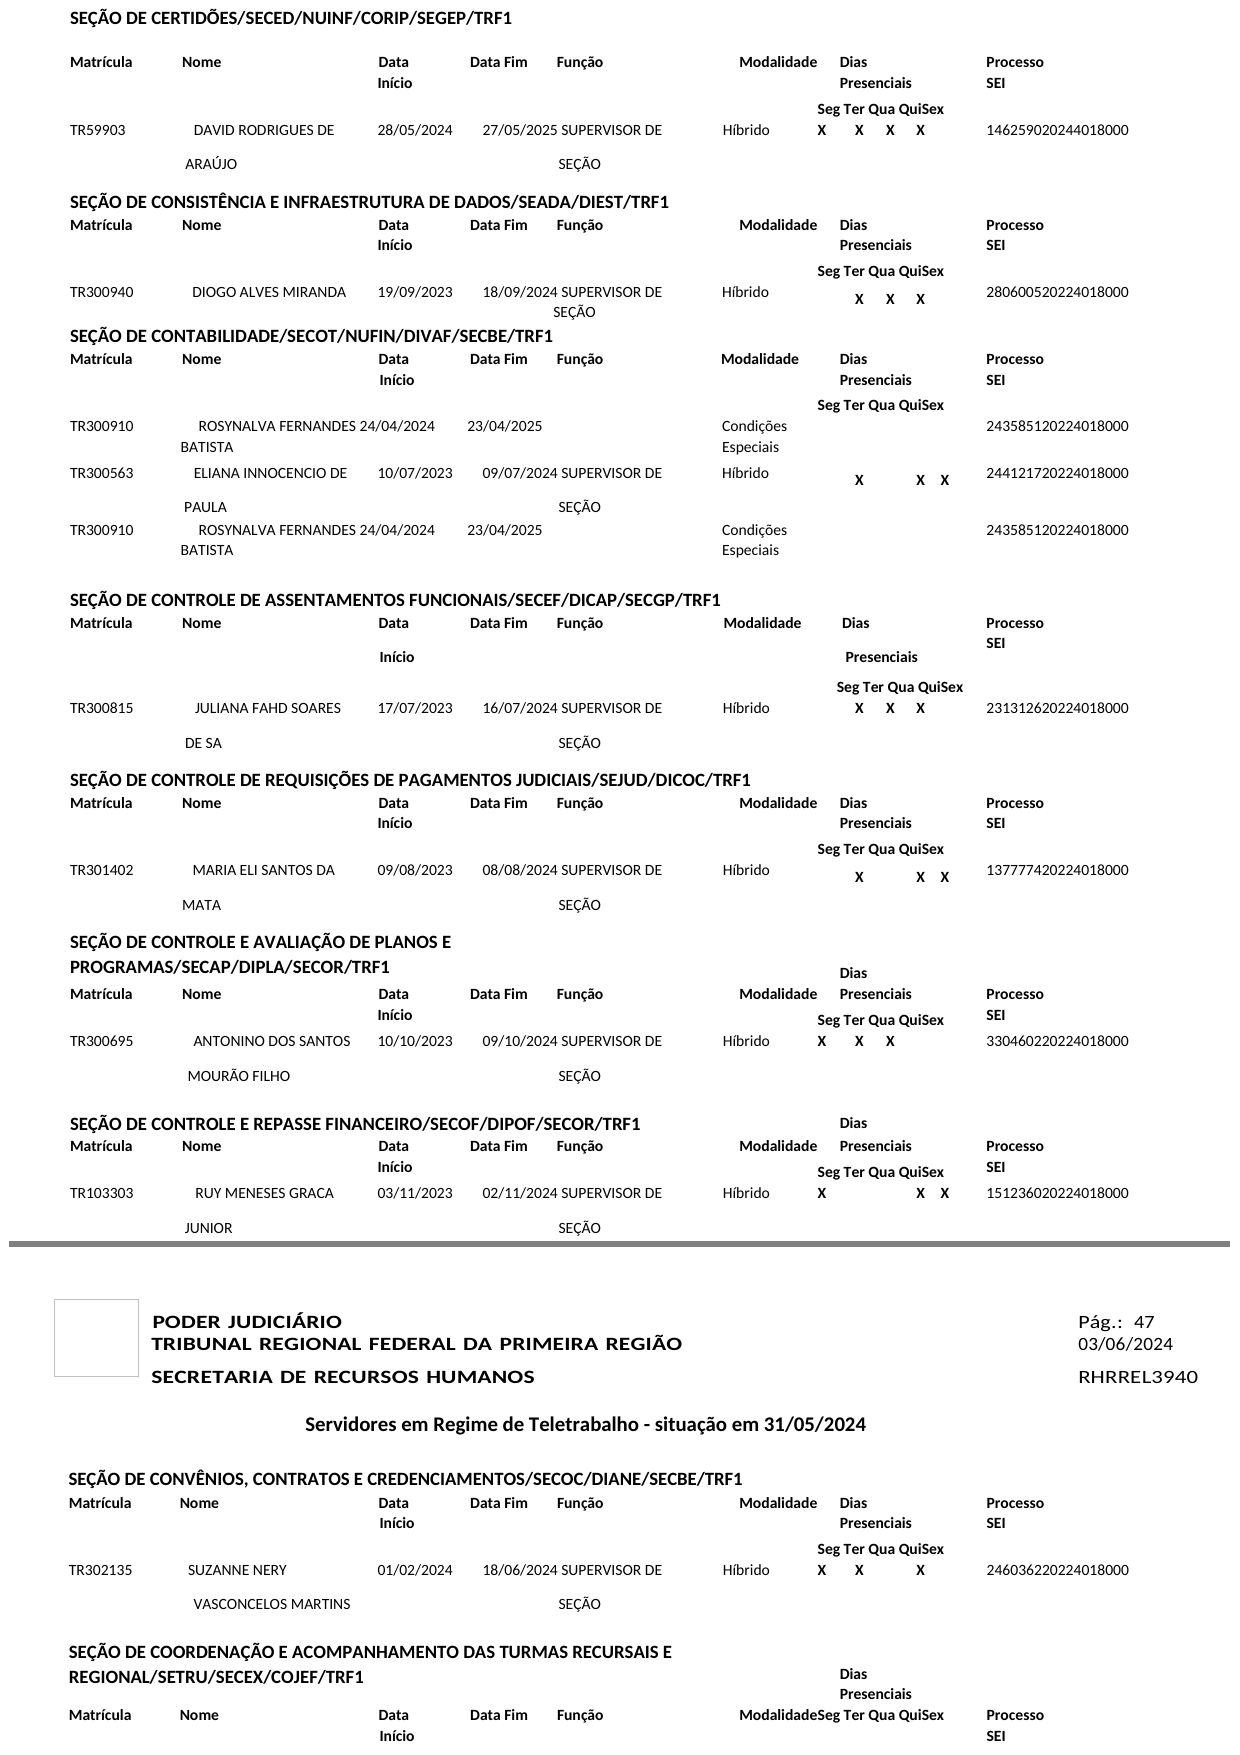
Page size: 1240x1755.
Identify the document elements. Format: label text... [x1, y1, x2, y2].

table_cell [1078, 53, 1196, 120]
table_cell TR59903 DAVID RODRIGUES DE 28/05/2024 27/05/2025 SUPERVISOR DE Híbrido ARAÚJO SEÇÃO SEÇÃO DE CONSISTÊNCIA E INFRAESTRUTURA DE DADOS/SEADA/DIEST/TRF1 [70, 120, 817, 215]
table_cell X X X Dias [818, 1031, 986, 1137]
table_cell [1138, 1137, 1196, 1183]
table_cell X X X [818, 463, 986, 520]
table_cell 146259020244018000 [986, 120, 1196, 215]
table_cell SEÇÃO DE CONTROLE DE ASSENTAMENTOS FUNCIONAIS/SECEF/DICAP/SECGP/TRF1 [70, 567, 986, 613]
table_cell TR300910 ROSYNALVA FERNANDES 24/04/2024 23/04/2025 BATISTA [70, 520, 721, 567]
table_cell Processo SEI [986, 1705, 1138, 1747]
table_cell [1138, 1031, 1196, 1137]
table_cell [1138, 793, 1196, 860]
table_cell 137777420224018000 [986, 860, 1137, 984]
table_cell [1138, 463, 1196, 520]
table_cell [1138, 860, 1196, 984]
table_cell Matrícula Nome Data Data Fim Função Modalidade Início [69, 1705, 817, 1747]
table_cell Matrícula Nome Data Data Fim Função Modalidade Dias Início Presenciais Seg Ter Qua QuiSex [70, 613, 986, 698]
table_cell Processo SEI [986, 349, 1137, 416]
table_cell TR103303 RUY MENESES GRACA 03/11/2023 02/11/2024 SUPERVISOR DE Híbrido JUNIOR SEÇÃO [70, 1184, 817, 1241]
table_cell [1138, 349, 1196, 416]
table_cell Processo SEI [986, 215, 1196, 282]
table_cell SEÇÃO DE CERTIDÕES/SECED/NUINF/CORIP/SEGEP/TRF1 [70, 6, 817, 53]
text SEÇÃO DE CONVÊNIOS, CONTRATOS E CREDENCIAMENTOS/SECOC/DIANE/SECBE/TRF1 [68, 1467, 1196, 1490]
table_cell Modalidade [721, 349, 817, 416]
table_cell [1138, 698, 1196, 793]
table_cell X X X X [818, 120, 986, 215]
table_cell [1138, 520, 1196, 567]
table_cell TR300910 ROSYNALVA FERNANDES 24/04/2024 23/04/2025 BATISTA [70, 416, 721, 463]
table_cell Matrícula Nome Data Data Fim Função Modalidade Início [70, 1137, 817, 1183]
table_cell Dias Presenciais Seg Ter Qua QuiSex [818, 215, 986, 282]
table_cell Dias Presenciais Seg Ter Qua QuiSex [818, 53, 986, 120]
table_cell Processo SEI [986, 793, 1137, 860]
table_cell TR300815 JULIANA FAHD SOARES 17/07/2023 16/07/2024 SUPERVISOR DE Híbrido X X X DE SA SEÇÃO SEÇÃO DE CONTROLE DE REQUISIÇÕES DE PAGAMENTOS JUDICIAIS/SEJUD/DICOC/TRF1 [70, 698, 986, 793]
table_cell 330460220224018000 [986, 1031, 1137, 1137]
table_cell [1138, 567, 1196, 613]
table_cell [1138, 416, 1196, 463]
table_cell 280600520224018000 [986, 282, 1137, 349]
table_cell Presenciais Seg Ter Qua QuiSex [818, 985, 986, 1031]
table_cell Processo SEI [986, 53, 1078, 120]
table_cell TR300940 DIOGO ALVES MIRANDA 19/09/2023 18/09/2024 SUPERVISOR DE SEÇÃO SEÇÃO DE CONTABILIDADE/SECOT/NUFIN/DIVAF/SECBE/TRF1 [70, 282, 721, 349]
table_cell [1138, 985, 1196, 1031]
table_header [1078, 6, 1196, 53]
table_cell Processo SEI [986, 985, 1137, 1031]
table_cell Matrícula Nome Data Data Fim Função Modalidade Início [70, 793, 817, 860]
table_cell 246036220224018000 [986, 1560, 1138, 1705]
table_cell Presenciais Seg Ter Qua QuiSex [818, 1137, 986, 1183]
table_cell Matrícula Nome Data Data Fim Função Modalidade Início [70, 985, 817, 1031]
subtitle Servidores em Regime de Teletrabalho - situação em 31/05/2024 [305, 1411, 1196, 1436]
table_cell Processo SEI [986, 613, 1137, 698]
table_header Processo SEI [986, 1493, 1138, 1560]
table_cell TR301402 MARIA ELI SANTOS DA 09/08/2023 08/08/2024 SUPERVISOR DE Híbrido MATA SEÇÃO SEÇÃO DE CONTROLE E AVALIAÇÃO DE PLANOS E PROGRAMAS/SECAP/DIPLA/SECOR/TRF1 [70, 860, 817, 984]
table_cell [818, 416, 986, 463]
table_cell TR300695 ANTONINO DOS SANTOS 10/10/2023 09/10/2024 SUPERVISOR DE Híbrido MOURÃO FILHO SEÇÃO SEÇÃO DE CONTROLE E REPASSE FINANCEIRO/SECOF/DIPOF/SECOR/TRF1 [70, 1031, 817, 1137]
table_cell Condições Especiais [721, 416, 817, 463]
table_cell Condições Especiais [721, 520, 817, 567]
table_cell Híbrido [721, 463, 817, 520]
table_cell Processo SEI [986, 1137, 1137, 1183]
table_cell Dias Presenciais Seg Ter Qua QuiSex [818, 349, 986, 416]
table_cell X X X [818, 1184, 986, 1241]
table_cell 231312620224018000 [986, 698, 1137, 793]
table_cell X X X Dias [818, 860, 986, 984]
table_cell Matrícula Nome Data Data Fim Função Início [70, 349, 721, 416]
table_header Matrícula Nome Data Data Fim Função Modalidade Início [69, 1493, 817, 1560]
table_cell 244121720224018000 [986, 463, 1137, 520]
table_cell TR302135 SUZANNE NERY 01/02/2024 18/06/2024 SUPERVISOR DE Híbrido VASCONCELOS MARTINS SEÇÃO SEÇÃO DE COORDENAÇÃO E ACOMPANHAMENTO DAS TURMAS RECURSAIS E REGIONAL/SETRU/SECEX/COJEF/TRF1 [69, 1560, 817, 1705]
table_cell Dias Presenciais Seg Ter Qua QuiSex [818, 793, 986, 860]
table_cell TR300563 ELIANA INNOCENCIO DE 10/07/2023 09/07/2024 SUPERVISOR DE PAULA SEÇÃO [70, 463, 721, 520]
table_cell [818, 6, 986, 53]
table_cell X X X Dias Presenciais [818, 1560, 986, 1705]
table_cell Matrícula Nome Data Data Fim Função Modalidade Início [70, 53, 817, 120]
table_cell [1138, 613, 1196, 698]
table_cell X X X [818, 282, 986, 349]
table_cell 243585120224018000 [986, 520, 1137, 613]
table_cell Seg Ter Qua QuiSex [818, 1705, 986, 1747]
table_cell 243585120224018000 [986, 416, 1137, 463]
table_header [986, 6, 1078, 53]
table_cell Híbrido [721, 282, 817, 349]
table_cell [1138, 1184, 1196, 1241]
table_cell 151236020224018000 [986, 1184, 1137, 1241]
table_cell [1138, 282, 1196, 349]
table_cell Matrícula Nome Data Data Fim Função Modalidade Início [70, 215, 817, 282]
table_header Dias Presenciais Seg Ter Qua QuiSex [818, 1493, 986, 1560]
table_cell [818, 520, 986, 567]
